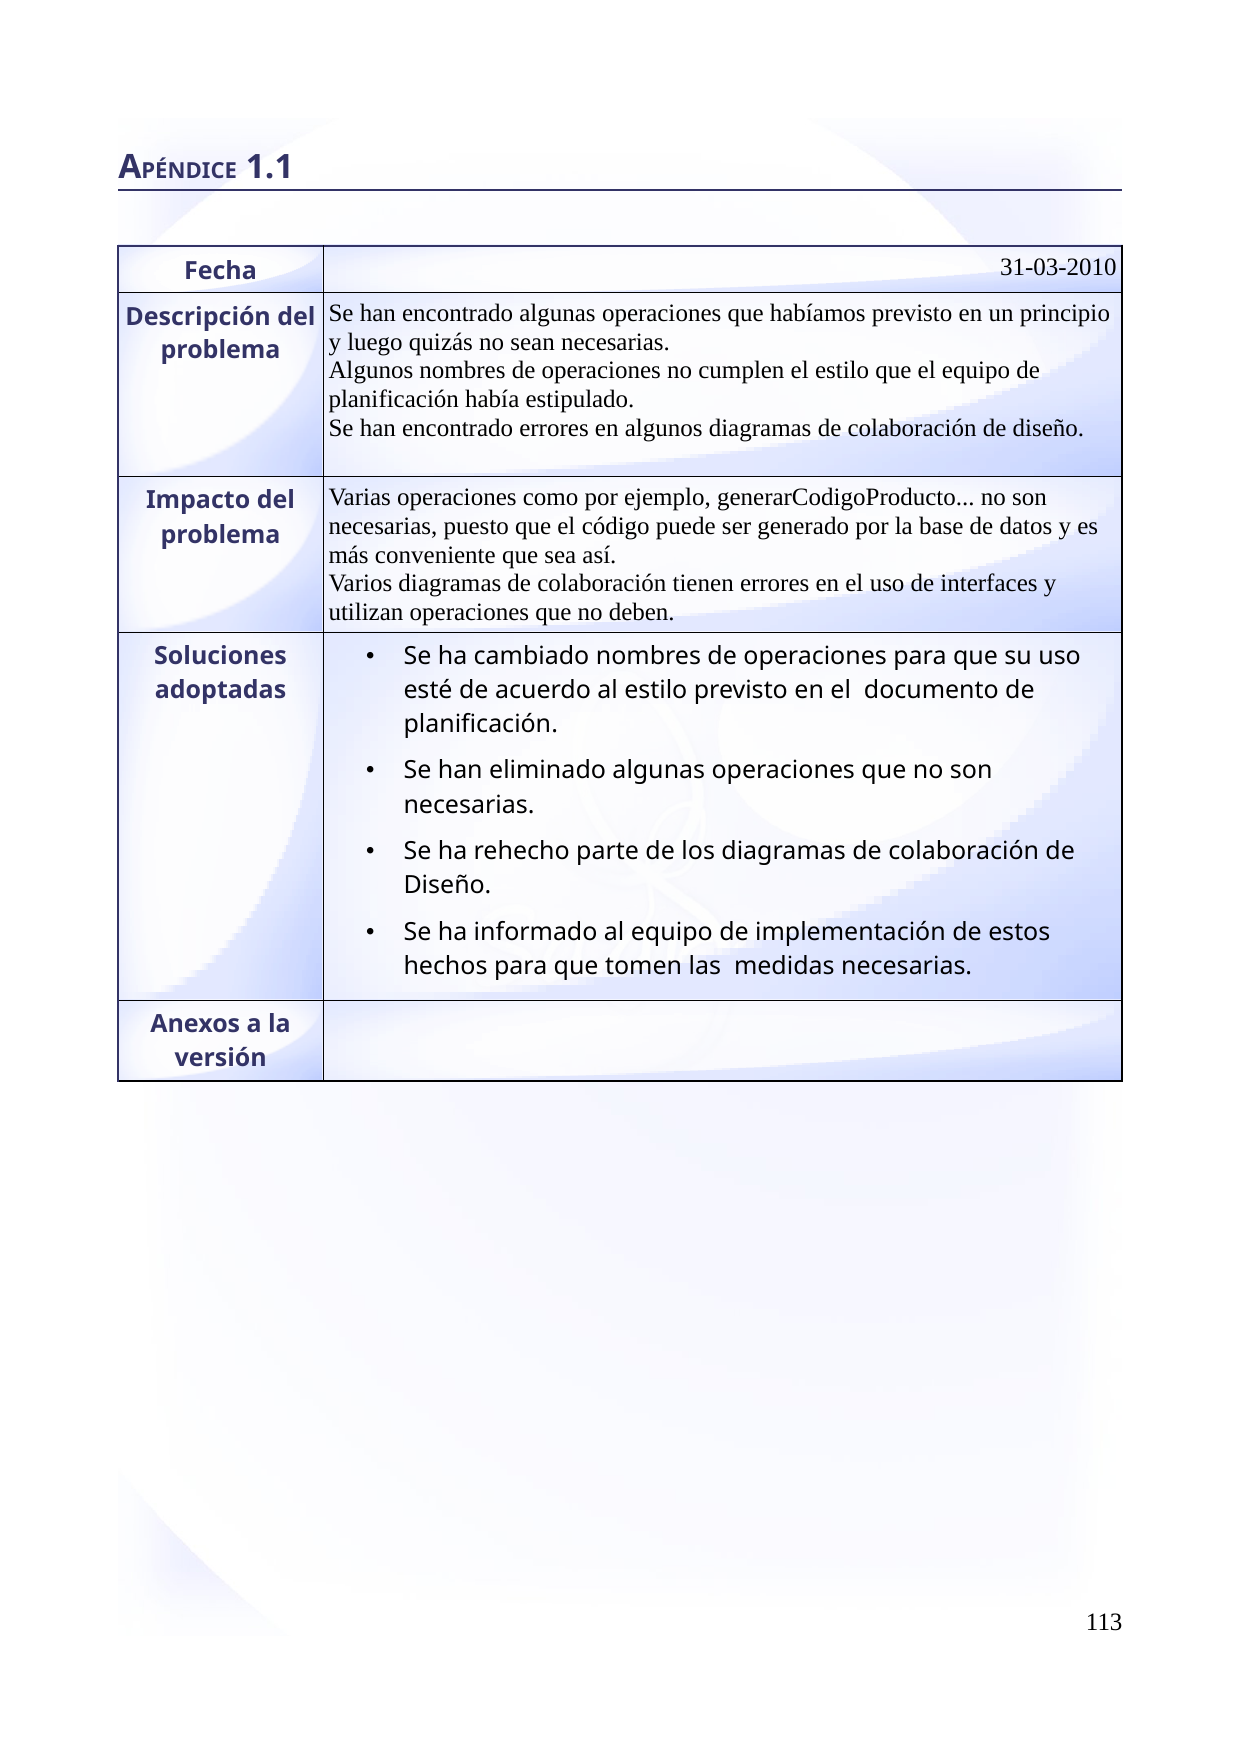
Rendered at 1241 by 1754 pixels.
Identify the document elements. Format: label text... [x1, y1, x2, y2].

table_cell Varias operaciones como por ejemplo, generarCodigoProducto... no son necesarias, puesto que el código puede ser generado por la base de datos y es más conveniente que sea así. Varios diagramas de colaboración tienen errores en el uso de interfaces y utilizan operaciones que no deben. [324, 477, 1121, 632]
picture [118, 1082, 1122, 1636]
table_cell Anexos a la versión [119, 1001, 323, 1079]
table_cell Impacto del problema [119, 477, 323, 632]
picture [118, 191, 1122, 245]
subtitle Apéndice 1.1 [118, 143, 1122, 189]
picture [118, 118, 1122, 143]
table_cell Soluciones adoptadas [119, 633, 323, 1000]
table_cell Se han encontrado algunas operaciones que habíamos previsto en un principio y luego quizás no sean necesarias. Algunos nombres de operaciones no cumplen el estilo que el equipo de planificación había estipulado. Se han encontrado errores en algunos diagramas de colaboración de diseño. [324, 293, 1121, 476]
table_cell Se ha cambiado nombres de operaciones para que su uso esté de acuerdo al estilo previsto en el documento de planificación. Se han eliminado algunas operaciones que no son necesarias. Se ha rehecho parte de los diagramas de colaboración de Diseño. Se ha informado al equipo de implementación de estos hechos para que tomen las medidas necesarias. [324, 633, 1121, 1000]
table_header Fecha [119, 247, 323, 292]
table_header 31-03-2010 [324, 247, 1121, 292]
table_cell Descripción del problema [119, 293, 323, 476]
table_cell [324, 1001, 1121, 1079]
